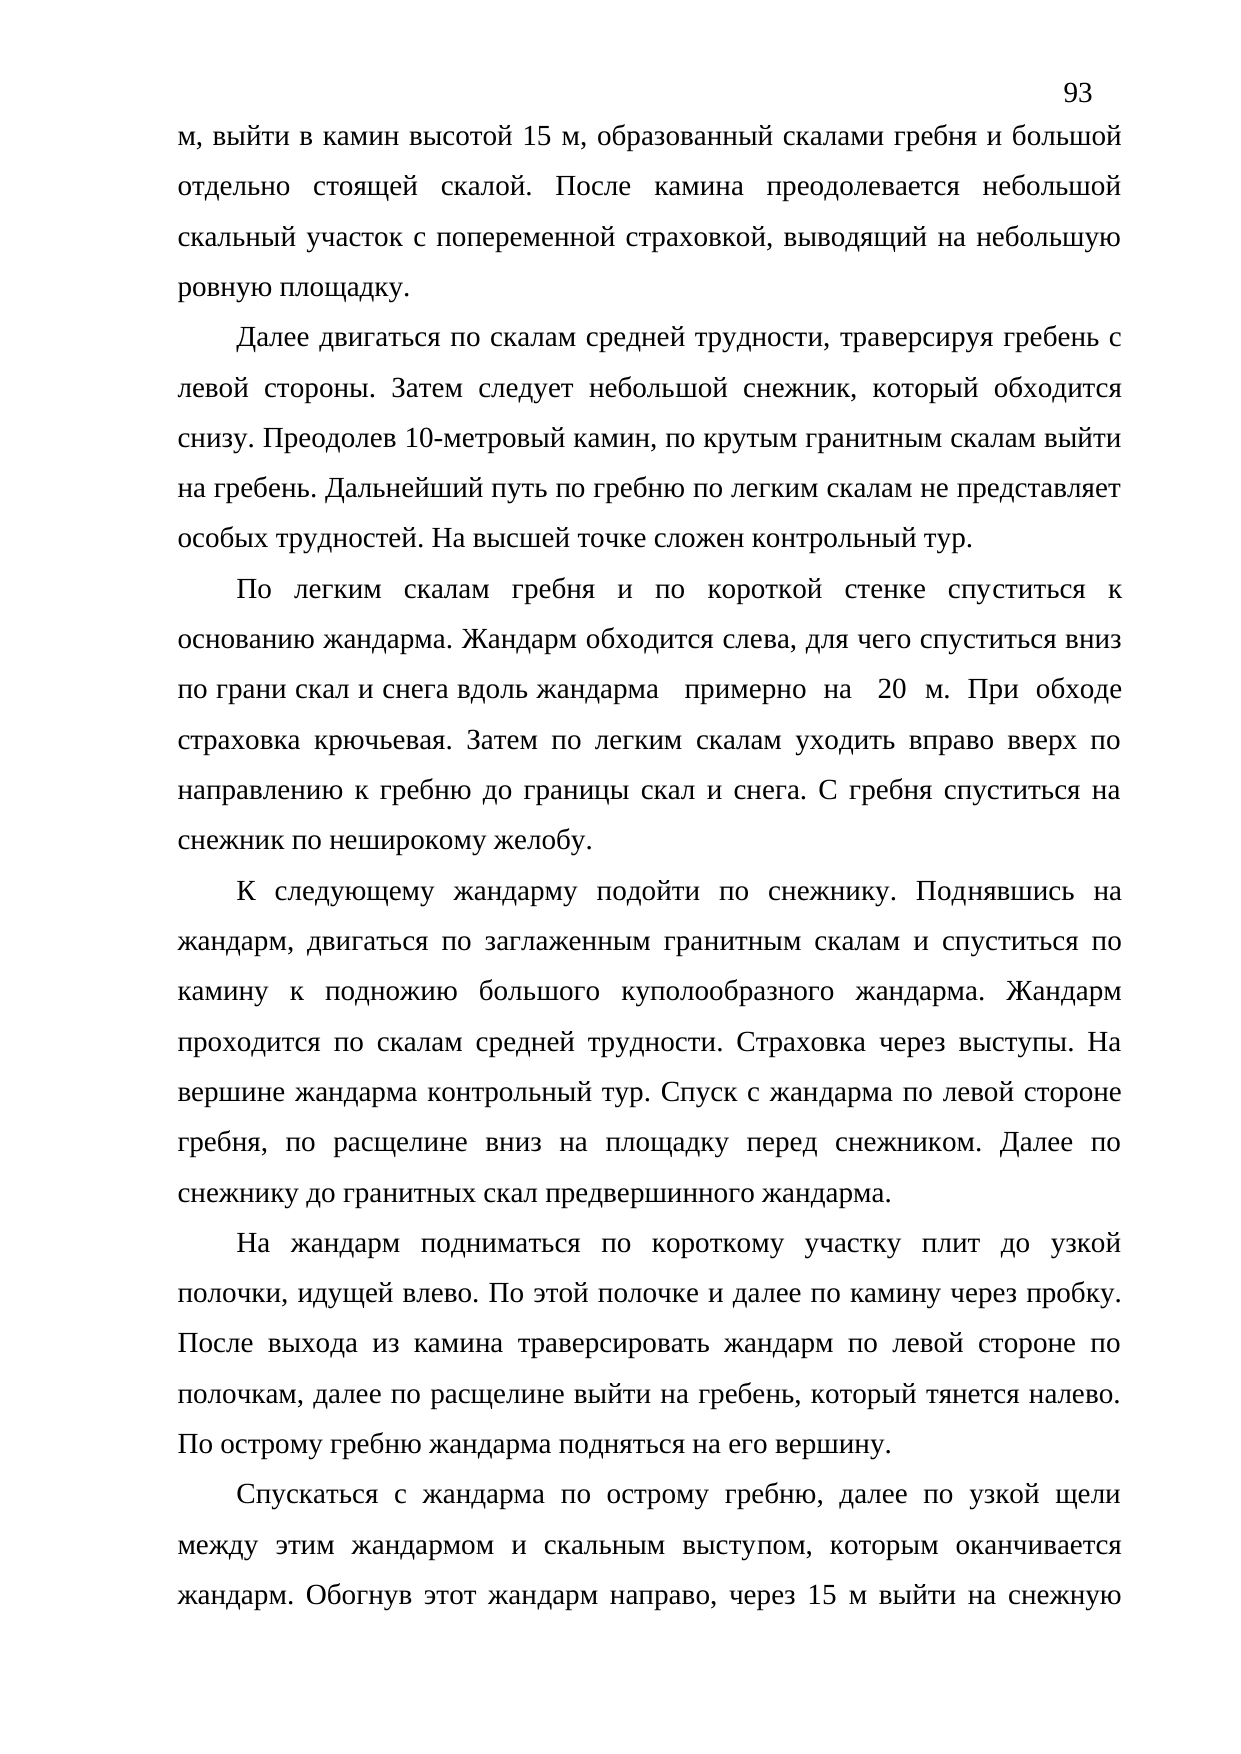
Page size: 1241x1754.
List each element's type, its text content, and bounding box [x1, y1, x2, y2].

text м, выйти в камин высотой 15 м, образованный ска­лами гребня и большой отдельно стоящей скалой. После камина преодолевается небольшой скальный участок с попеременной страховкой, выводящий на небольшую ровную площадку. [177, 118, 1122, 303]
text Спускаться с жандарма по острому гребню, далее по узкой щели между этим жандармом и скальным высту­пом, которым оканчивается жандарм. Обогнув этот жан­дарм направо, через 15 м выйти на снежную [177, 1477, 1122, 1611]
text Далее двигаться по скалам средней трудности, тра­версируя гребень с левой стороны. Затем следует неболь­шой снежник, который обходится снизу. Преодолев 10-метровый камин, по крутым гранитным скалам выйти на гребень. Дальнейший путь по гребню по легким скалам не представляет особых трудностей. На высшей точке сложен контрольный тур. [177, 319, 1122, 554]
text По легким скалам гребня и по короткой стенке спу­ститься к основанию жандарма. Жандарм обходится сле­ва, для чего спуститься вниз по грани скал и снега вдоль жандарма примерно на 20 м. При обходе страховка крючьевая. Затем по легким скалам уходить вправо вверх по направлению к гребню до границы скал и снега. С гребня спуститься на снежник по неширокому желобу. [177, 571, 1122, 856]
text К следующему жандарму подойти по снежнику. Под­нявшись на жандарм, двигаться по заглаженным гра­нитным скалам и спуститься по камину к подножию боль­шого куполообразного жандарма. Жандарм проходится по скалам средней трудности. Страховка через выступы. На вершине жандарма контрольный тур. Спуск с жан­дарма по левой стороне гребня, по расщелине вниз на площадку перед снежником. Далее по снежнику до гра­нитных скал предвершинного жандарма. [177, 873, 1122, 1208]
text На жандарм подниматься по короткому участку плит до узкой полочки, идущей влево. По этой полочке и да­лее по камину через пробку. После выхода из камина траверсировать жандарм по левой стороне по полочкам, далее по расщелине выйти на гребень, который тянется налево. По острому гребню жандарма подняться на его вершину. [177, 1225, 1122, 1460]
